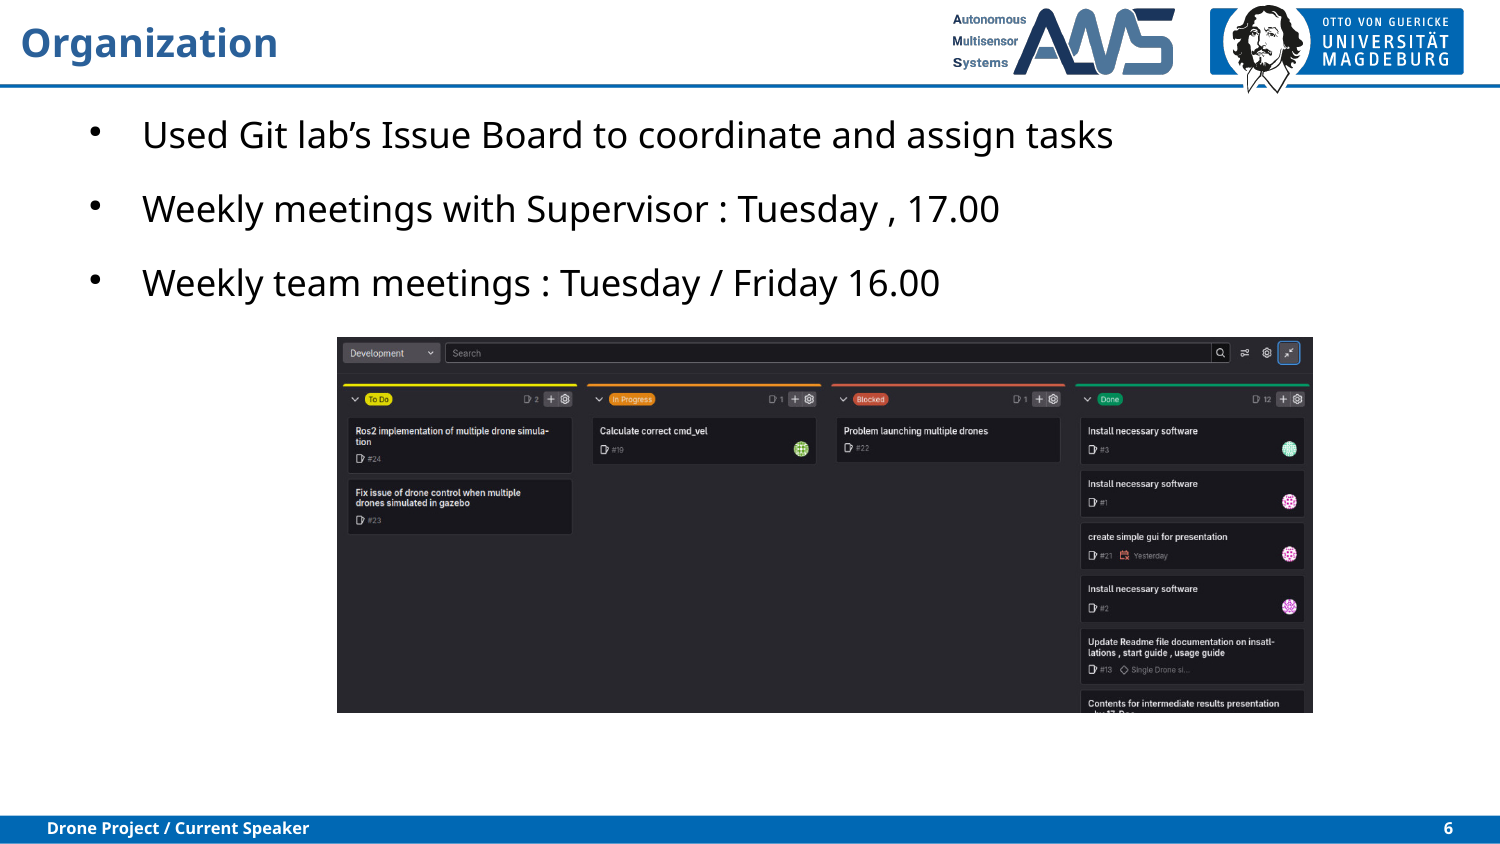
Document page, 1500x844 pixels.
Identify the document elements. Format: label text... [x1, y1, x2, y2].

picture [0, 0, 1500, 103]
list Used Git lab’s Issue Board to coordinate and assign tasks Weekly meetings with Supervisor : Tuesday , 17.00 Weekly team meetings : Tuesday / Friday 16.00 [71, 112, 1429, 721]
title Organization [0, 0, 943, 86]
picture [337, 337, 1313, 713]
